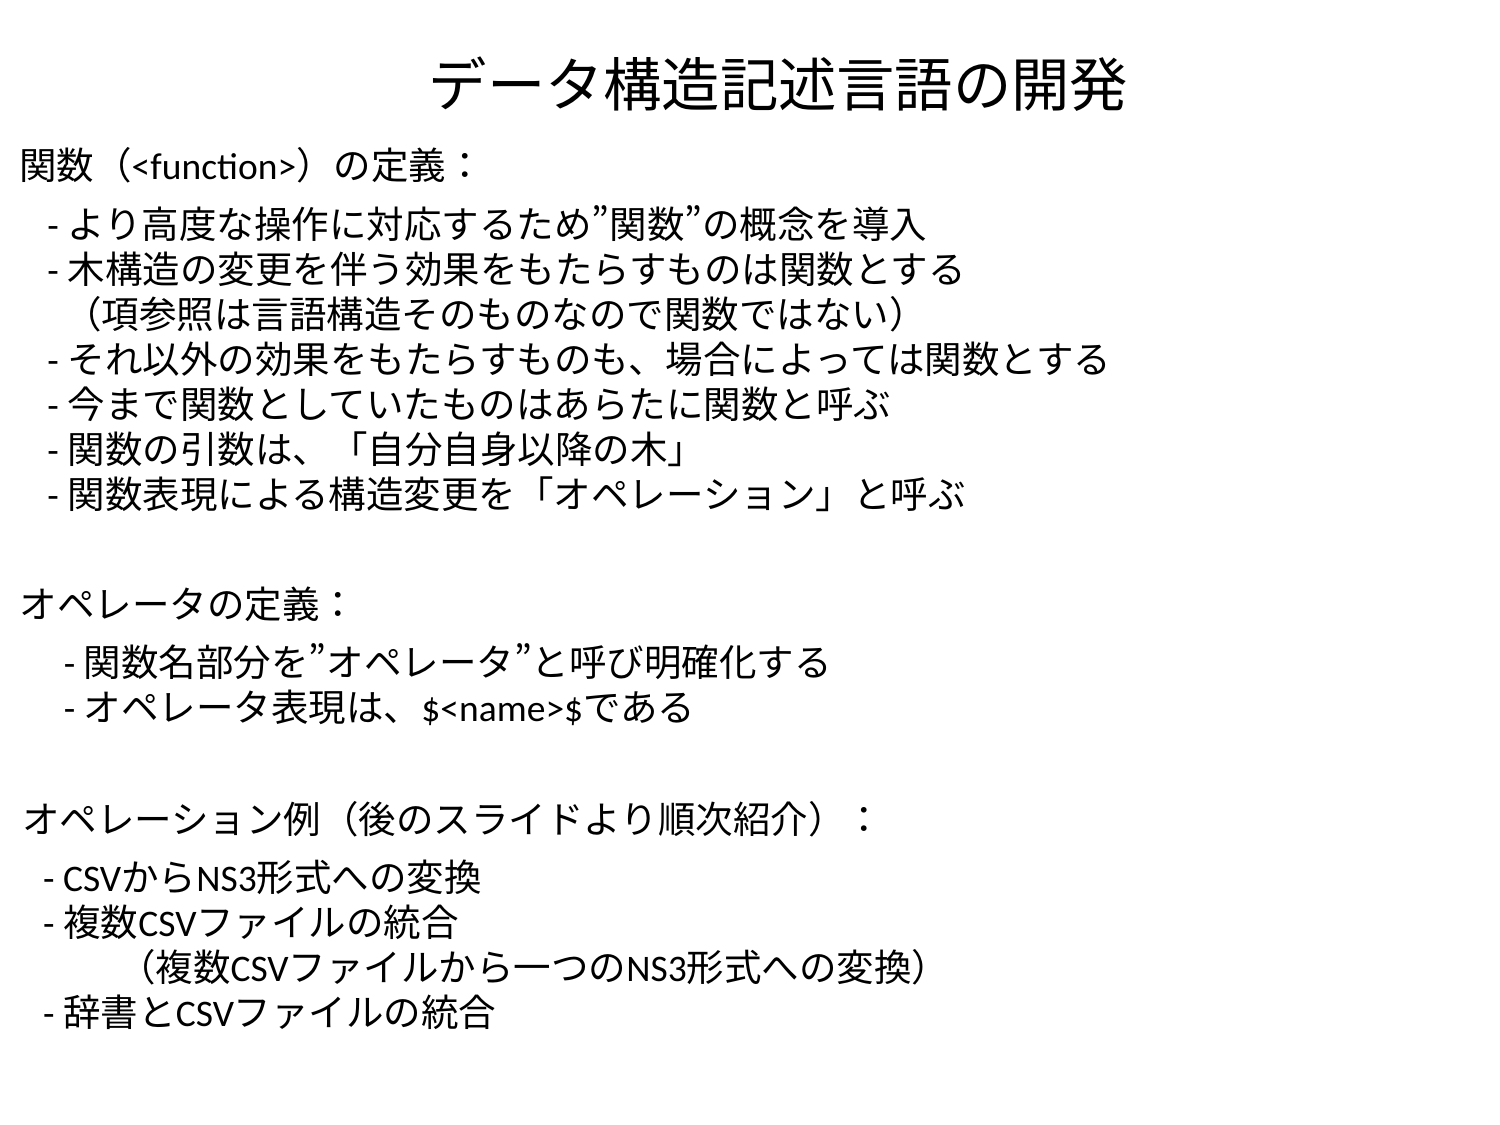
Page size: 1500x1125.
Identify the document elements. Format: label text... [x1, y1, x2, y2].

text_box 関数（<function>）の定義： [4, 135, 499, 195]
text_box データ構造記述言語の開発 [414, 40, 1143, 126]
text_box オペレータの定義： [5, 573, 373, 634]
text_box - より高度な操作に対応するため”関数”の概念を導入 - 木構造の変更を伴う効果をもたらすものは関数とする （項参照は言語構造そのものなので関数ではない） - それ以外の効果をもたらすものも、場合によっては関数とする - 今まで関数としていたものはあらたに関数と呼ぶ - 関数の引数は、「自分自身以降の木」 - 関数表現による構造変更を「オペレーション」と呼ぶ [32, 193, 1127, 524]
text_box - 関数名部分を”オペレータ”と呼び明確化する - オペレータ表現は、$<name>$である [49, 631, 847, 736]
text_box - CSVからNS3形式への変換 - 複数CSVファイルの統合 （複数CSVファイルから一つのNS3形式への変換） - 辞書とCSVファイルの統合 [28, 846, 965, 1042]
text_box オペレーション例（後のスライドより順次紹介）： [7, 789, 898, 849]
